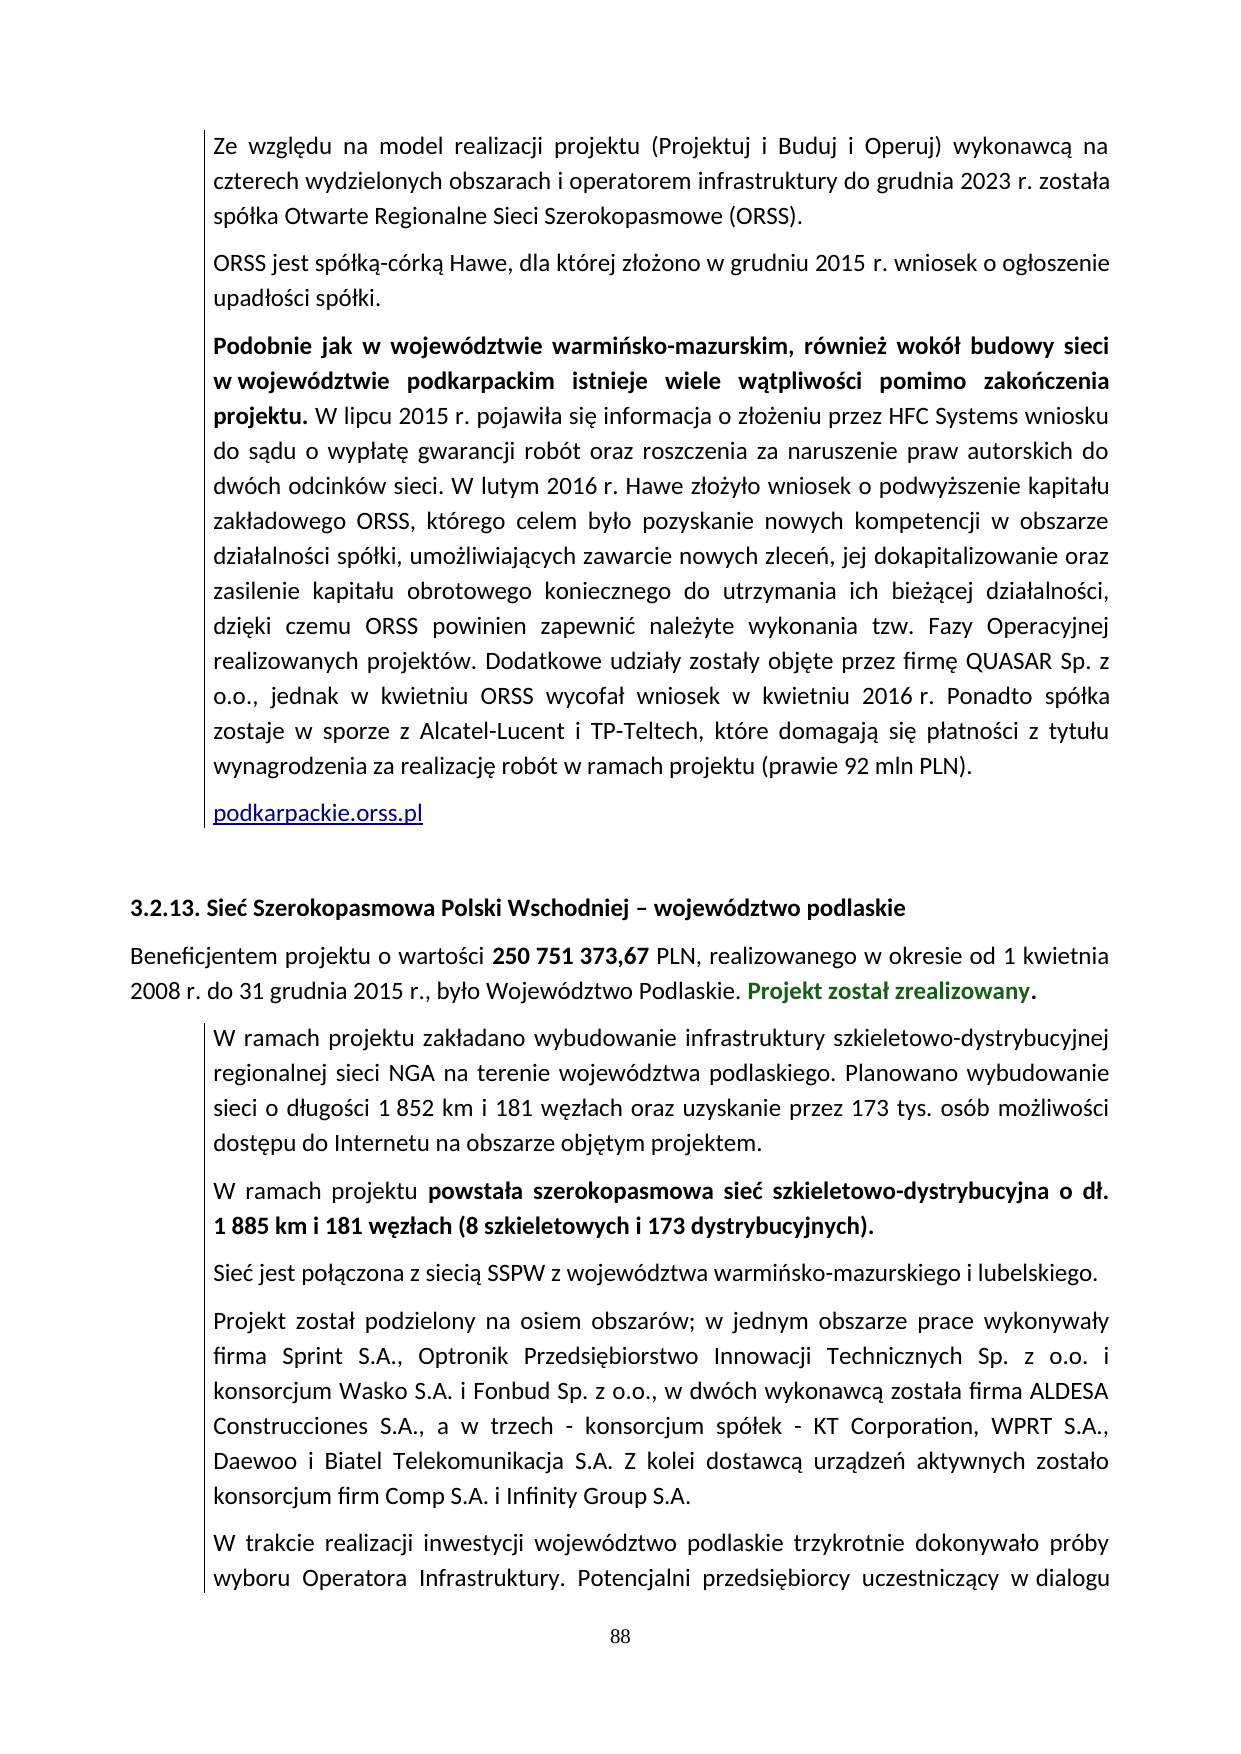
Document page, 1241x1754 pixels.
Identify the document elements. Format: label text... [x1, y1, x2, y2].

text Sieć jest połączona z siecią SSPW z województwa warmińsko-mazurskiego i lubelskiego. [205, 1257, 1110, 1288]
text Projekt został podzielony na osiem obszarów; w jednym obszarze prace wykonywały firma Sprint S.A., Optronik Przedsiębiorstwo Innowacji Technicznych Sp. z o.o. i konsorcjum Wasko S.A. i Fonbud Sp. z o.o., w dwóch wykonawcą została firma ALDESA Construcciones S.A., a w trzech - konsorcjum spółek - KT Corporation, WPRT S.A., Daewoo i Biatel Telekomunikacja S.A. Z kolei dostawcą urządzeń aktywnych zostało konsorcjum firm Comp S.A. i Infinity Group S.A. [205, 1305, 1110, 1510]
text podkarpackie.orss.pl [205, 797, 1110, 828]
text W trakcie realizacji inwestycji województwo podlaskie trzykrotnie dokonywało próby wyboru Operatora Infrastruktury. Potencjalni przedsiębiorcy uczestniczący w dialogu [205, 1527, 1110, 1593]
text Beneficjentem projektu o wartości 250 751 373,67 PLN, realizowanego w okresie od 1 kwietnia 2008 r. do 31 grudnia 2015 r., było Województwo Podlaskie. Projekt został zrealizowany. [130, 940, 1110, 1005]
text 3.2.13. Sieć Szerokopasmowa Polski Wschodniej – województwo podlaskie [130, 892, 1110, 923]
text W ramach projektu zakładano wybudowanie infrastruktury szkieletowo-dystrybucyjnej regionalnej sieci NGA na terenie województwa podlaskiego. Planowano wybudowanie sieci o długości 1 852 km i 181 węzłach oraz uzyskanie przez 173 tys. osób możliwości dostępu do Internetu na obszarze objętym projektem. [204, 1022, 1110, 1158]
text ORSS jest spółką-córką Hawe, dla której złożono w grudniu 2015 r. wniosek o ogłoszenie upadłości spółki. [205, 247, 1110, 313]
text Ze względu na model realizacji projektu (Projektuj i Buduj i Operuj) wykonawcą na czterech wydzielonych obszarach i operatorem infrastruktury do grudnia 2023 r. została spółka Otwarte Regionalne Sieci Szerokopasmowe (ORSS). [205, 130, 1110, 230]
text W ramach projektu powstała szerokopasmowa sieć szkieletowo-dystrybucyjna o dł. 1 885 km i 181 węzłach (8 szkieletowych i 173 dystrybucyjnych). [205, 1175, 1110, 1240]
text Podobnie jak w województwie warmińsko-mazurskim, również wokół budowy sieci w województwie podkarpackim istnieje wiele wątpliwości pomimo zakończenia projektu. W lipcu 2015 r. pojawiła się informacja o złożeniu przez HFC Systems wniosku do sądu o wypłatę gwarancji robót oraz roszczenia za naruszenie praw autorskich do dwóch odcinków sieci. W lutym 2016 r. Hawe złożyło wniosek o podwyższenie kapitału zakładowego ORSS, którego celem było pozyskanie nowych kompetencji w obszarze działalności spółki, umożliwiających zawarcie nowych zleceń, jej dokapitalizowanie oraz zasilenie kapitału obrotowego koniecznego do utrzymania ich bieżącej działalności, dzięki czemu ORSS powinien zapewnić należyte wykonania tzw. Fazy Operacyjnej realizowanych projektów. Dodatkowe udziały zostały objęte przez firmę QUASAR Sp. z o.o., jednak w kwietniu ORSS wycofał wniosek w kwietniu 2016 r. Ponadto spółka zostaje w sporze z Alcatel-Lucent i TP-Teltech, które domagają się płatności z tytułu wynagrodzenia za realizację robót w ramach projektu (prawie 92 mln PLN). [205, 330, 1110, 780]
